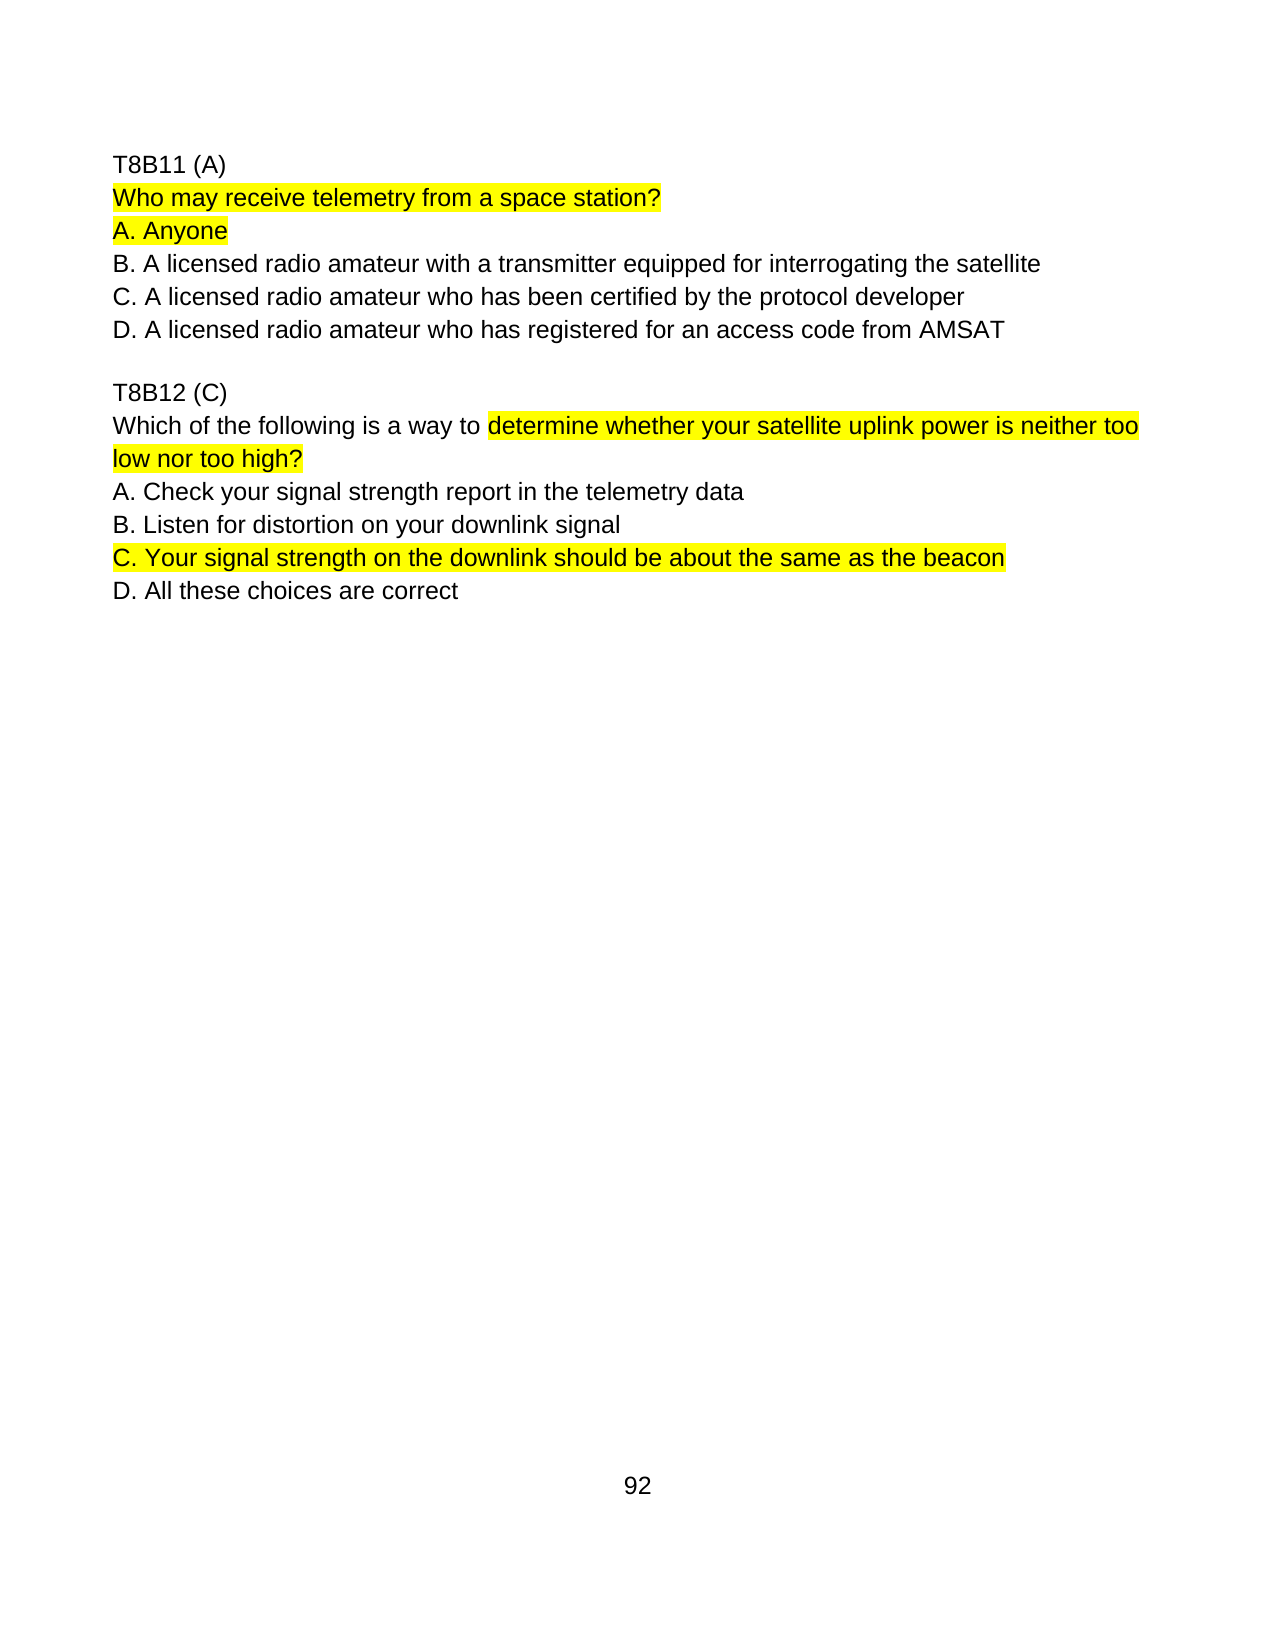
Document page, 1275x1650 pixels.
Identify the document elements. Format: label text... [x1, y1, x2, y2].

text T8B11 (A) Who may receive telemetry from a space station? A. Anyone B. A licensed radio amateur with a transmitter equipped for interrogating the satellite C. A licensed radio amateur who has been certified by the protocol developer D. A licensed radio amateur who has registered for an access code from AMSAT [112, 150, 1162, 344]
text T8B12 (C) Which of the following is a way to determine whether your satellite uplink power is neither too low nor too high? A. Check your signal strength report in the telemetry data B. Listen for distortion on your downlink signal C. Your signal strength on the downlink should be about the same as the beacon D. All these choices are correct [112, 378, 1162, 605]
